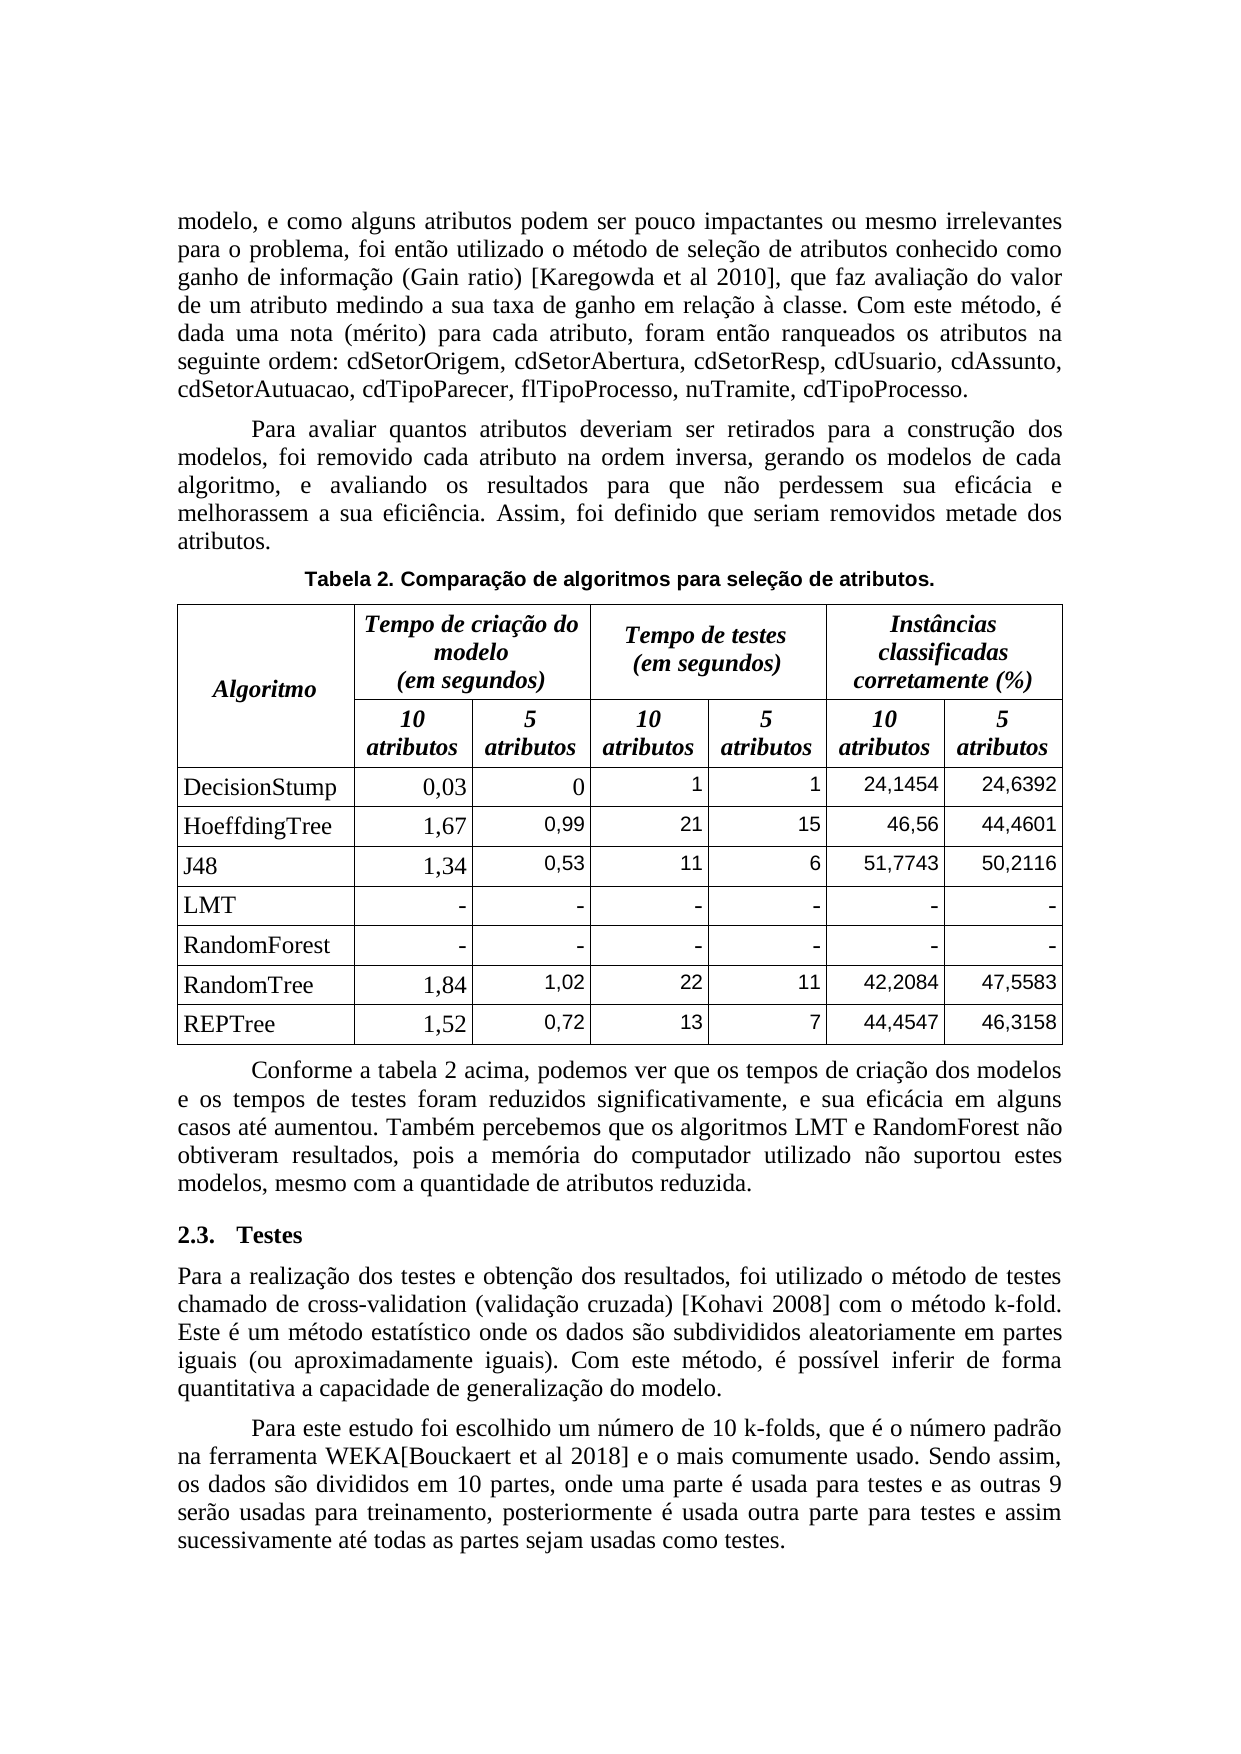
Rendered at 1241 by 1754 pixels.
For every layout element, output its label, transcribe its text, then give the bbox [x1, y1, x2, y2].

table_cell 0,53 [473, 847, 590, 886]
table_cell 24,1454 [827, 768, 944, 806]
table_cell - [355, 887, 472, 925]
table_cell 47,5583 [945, 966, 1062, 1004]
table_cell 1,52 [355, 1005, 472, 1044]
table_cell 5 atributos [945, 700, 1062, 767]
text Para este estudo foi escolhido um número de 10 k-folds, que é o número padrão na ferramenta WEKA[Bouckaert et al 2018] e o mais comumente usado. Sendo assim, os dados são divididos em 10 partes, onde uma parte é usada para testes e as outras 9 serão usadas para treinamento, posteriormente é usada outra parte para testes e assim sucessivamente até todas as partes sejam usadas como testes. [177, 1414, 1063, 1554]
table_cell - [709, 887, 826, 925]
table_cell - [827, 926, 944, 965]
table_cell 1,02 [473, 966, 590, 1004]
table_cell 10 atributos [827, 700, 944, 767]
table_cell HoeffdingTree [178, 807, 354, 846]
table_cell J48 [178, 847, 354, 886]
table_cell LMT [178, 887, 354, 925]
table_cell - [945, 887, 1062, 925]
table_cell 6 [709, 847, 826, 886]
title Testes [177, 1221, 1063, 1249]
table_cell 50,2116 [945, 847, 1062, 886]
table_cell REPTree [178, 1005, 354, 1044]
table_cell 0,03 [355, 768, 472, 806]
table_cell 1,84 [355, 966, 472, 1004]
table_cell 7 [709, 1005, 826, 1044]
table_cell 46,3158 [945, 1005, 1062, 1044]
table_cell 21 [591, 807, 708, 846]
table_cell 1,67 [355, 807, 472, 846]
text Para a realização dos testes e obtenção dos resultados, foi utilizado o método de testes chamado de cross-validation (validação cruzada) [Kohavi 2008] com o método k-fold. Este é um método estatístico onde os dados são subdivididos aleatoriamente em partes iguais (ou aproximadamente iguais). Com este método, é possível inferir de forma quantitativa a capacidade de generalização do modelo. [177, 1262, 1063, 1402]
table_cell 13 [591, 1005, 708, 1044]
table_cell 42,2084 [827, 966, 944, 1004]
table_cell 5 atributos [473, 700, 590, 767]
table_header Instâncias classificadas corretamente (%) [827, 605, 1062, 699]
table_header Tempo de testes (em segundos) [591, 605, 826, 699]
text Para avaliar quantos atributos deveriam ser retirados para a construção dos modelos, foi removido cada atributo na ordem inversa, gerando os modelos de cada algoritmo, e avaliando os resultados para que não perdessem sua eficácia e melhorassem a sua eficiência. Assim, foi definido que seriam removidos metade dos atributos. [177, 415, 1063, 555]
table_cell - [827, 887, 944, 925]
table_cell 5 atributos [709, 700, 826, 767]
table_cell 44,4547 [827, 1005, 944, 1044]
table_cell 44,4601 [945, 807, 1062, 846]
table_cell - [473, 887, 590, 925]
table_cell DecisionStump [178, 768, 354, 806]
table_cell RandomForest [178, 926, 354, 965]
table_cell RandomTree [178, 966, 354, 1004]
table_cell 1 [591, 768, 708, 806]
table_cell 11 [709, 966, 826, 1004]
table_cell - [591, 926, 708, 965]
table_cell 51,7743 [827, 847, 944, 886]
table_cell 0 [473, 768, 590, 806]
table_cell - [473, 926, 590, 965]
table_cell 0,99 [473, 807, 590, 846]
table_cell - [709, 926, 826, 965]
table_cell - [945, 926, 1062, 965]
table_cell 1 [709, 768, 826, 806]
table_cell 10 atributos [591, 700, 708, 767]
table_cell 10 atributos [355, 700, 472, 767]
table_cell - [591, 887, 708, 925]
table_header Algoritmo [178, 605, 354, 767]
text modelo, e como alguns atributos podem ser pouco impactantes ou mesmo irrelevantes para o problema, foi então utilizado o método de seleção de atributos conhecido como ganho de informação (Gain ratio) [Karegowda et al 2010], que faz avaliação do valor de um atributo medindo a sua taxa de ganho em relação à classe. Com este método, é dada uma nota (mérito) para cada atributo, foram então ranqueados os atributos na seguinte ordem: cdSetorOrigem, cdSetorAbertura, cdSetorResp, cdUsuario, cdAssunto, cdSetorAutuacao, cdTipoParecer, flTipoProcesso, nuTramite, cdTipoProcesso. [177, 207, 1063, 403]
text Conforme a tabela 2 acima, podemos ver que os tempos de criação dos modelos e os tempos de testes foram reduzidos significativamente, e sua eficácia em alguns casos até aumentou. Também percebemos que os algoritmos LMT e RandomForest não obtiveram resultados, pois a memória do computador utilizado não suportou estes modelos, mesmo com a quantidade de atributos reduzida. [177, 1056, 1063, 1197]
table_cell 15 [709, 807, 826, 846]
table_cell 46,56 [827, 807, 944, 846]
table_cell 11 [591, 847, 708, 886]
text Tabela 2. Comparação de algoritmos para seleção de atributos. [224, 568, 1016, 591]
table_cell 24,6392 [945, 768, 1062, 806]
table_cell - [355, 926, 472, 965]
table_header Tempo de criação do modelo (em segundos) [355, 605, 590, 699]
table_cell 22 [591, 966, 708, 1004]
table_cell 0,72 [473, 1005, 590, 1044]
table_cell 1,34 [355, 847, 472, 886]
